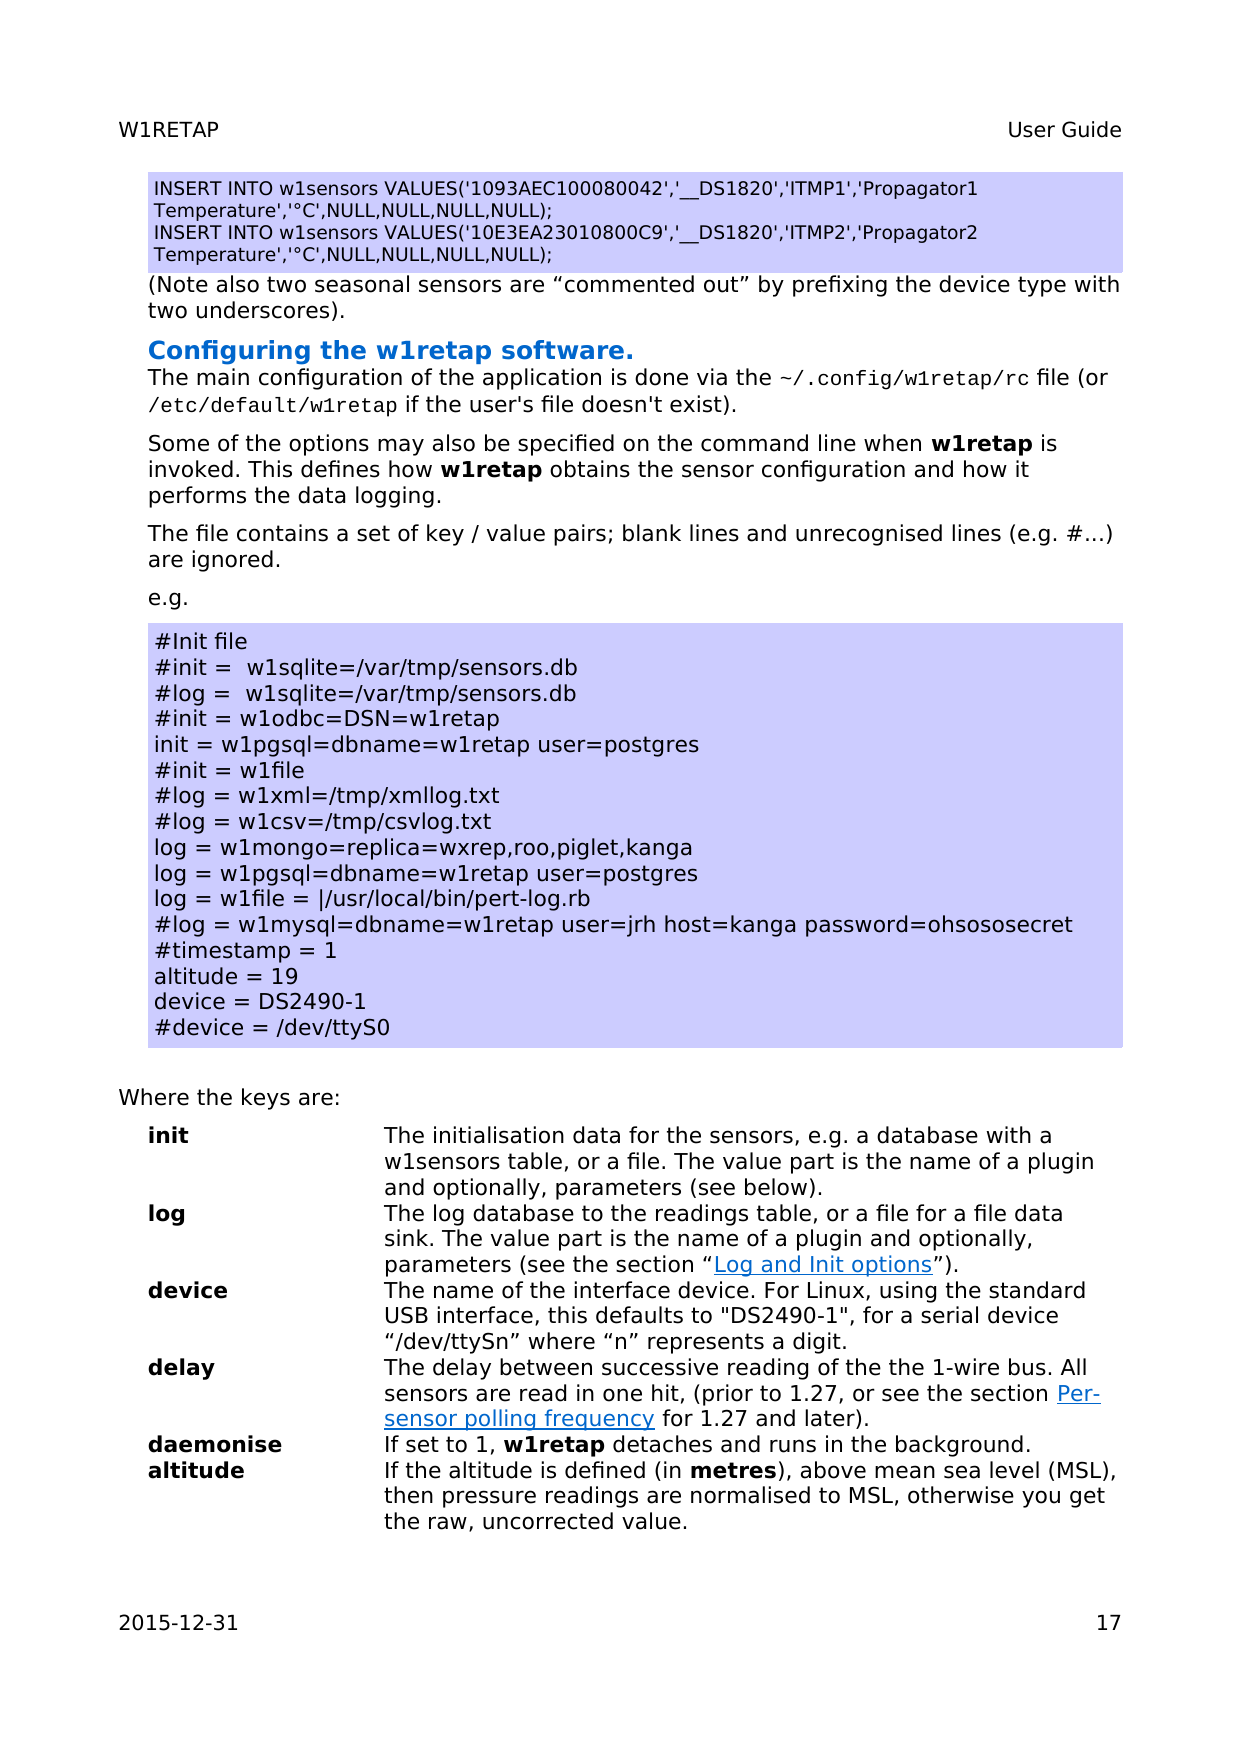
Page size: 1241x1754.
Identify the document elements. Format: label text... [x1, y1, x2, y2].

text e.g. [148, 585, 1122, 611]
list delay The delay between successive reading of the the 1-wire bus. All sensors are read in one hit, (prior to 1.27, or see the section Per-sensor polling frequency for 1.27 and later). [148, 1355, 1122, 1432]
text The main configuration of the application is done via the ~/.config/w1retap/rc file (or /etc/default/w1retap if the user's file doesn't exist). [148, 365, 1122, 419]
text log = w1file = |/usr/local/bin/pert-log.rb #log = w1mysql=dbname=w1retap user=jrh host=kanga password=ohsososecret #timestamp = 1 altitude = 19 device = DS2490-1 #device = /dev/ttyS0 [149, 880, 1122, 1047]
list device The name of the interface device. For Linux, using the standard USB interface, this defaults to "DS2490-1", for a serial device “/dev/ttySn” where “n” represents a digit. [148, 1278, 1122, 1355]
list init The initialisation data for the sensors, e.g. a database with a w1sensors table, or a file. The value part is the name of a plugin and optionally, parameters (see below). [148, 1123, 1122, 1200]
text Where the keys are: [118, 1085, 1122, 1111]
text Some of the options may also be specified on the command line when w1retap is invoked. This defines how w1retap obtains the sensor configuration and how it performs the data logging. [148, 431, 1122, 508]
list log The log database to the readings table, or a file for a file data sink. The value part is the name of a plugin and optionally, parameters (see the section “Log and Init options”). [148, 1200, 1122, 1278]
text INSERT INTO w1sensors VALUES('1093AEC100080042','__DS1820','ITMP1','Propagator1 Temperature','°C',NULL,NULL,NULL,NULL); [149, 173, 1122, 216]
text (Note also two seasonal sensors are “commented out” by prefixing the device type with two underscores). [148, 273, 1122, 323]
text The file contains a set of key / value pairs; blank lines and unrecognised lines (e.g. #...) are ignored. [148, 521, 1122, 572]
text log = w1pgsql=dbname=w1retap user=postgres [149, 854, 1122, 880]
list altitude If the altitude is defined (in metres), above mean sea level (MSL), then pressure readings are normalised to MSL, otherwise you get the raw, uncorrected value. [148, 1458, 1122, 1535]
subtitle Configuring the w1retap software. [148, 336, 1122, 365]
text INSERT INTO w1sensors VALUES('10E3EA23010800C9','__DS1820','ITMP2','Propagator2 Temperature','°C',NULL,NULL,NULL,NULL); [149, 216, 1122, 272]
text #Init file #init = w1sqlite=/var/tmp/sensors.db #log = w1sqlite=/var/tmp/sensors.db #init = w1odbc=DSN=w1retap init = w1pgsql=dbname=w1retap user=postgres #init = w1file #log = w1xml=/tmp/xmllog.txt #log = w1csv=/tmp/csvlog.txt log = w1mongo=replica=wxrep,roo,piglet,kanga [149, 624, 1122, 854]
list daemonise If set to 1, w1retap detaches and runs in the background. [148, 1432, 1122, 1458]
